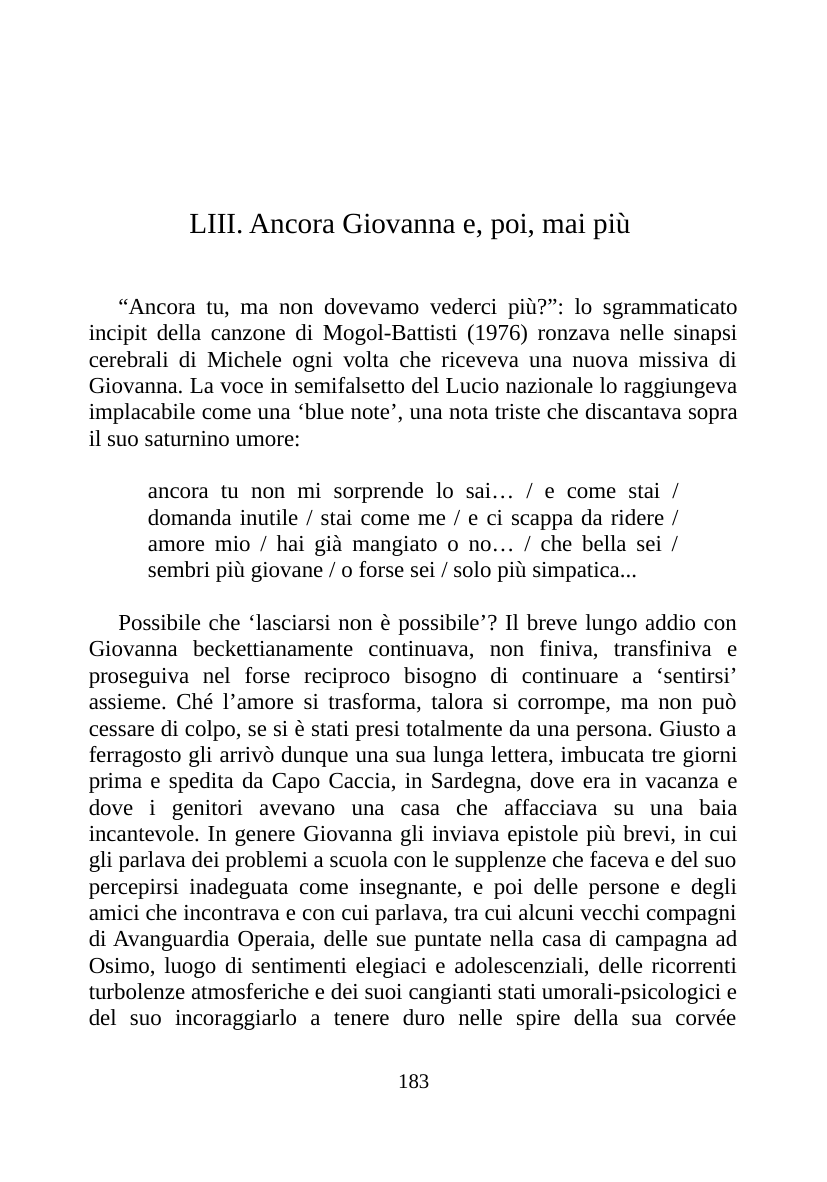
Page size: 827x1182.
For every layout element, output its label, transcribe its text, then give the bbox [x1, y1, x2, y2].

text “Ancora tu, ma non dovevamo vederci più?”: lo sgrammaticato incipit della canzone di Mogol-Battisti (1976) ronzava nelle sinapsi cerebrali di Michele ogni volta che riceveva una nuova missiva di Giovanna. La voce in semifalsetto del Lucio nazionale lo raggiungeva implacabile come una ‘blue note’, una nota triste che discantava sopra il suo saturnino umore: [88, 293, 738, 451]
text Possibile che ‘lasciarsi non è possibile’? Il breve lungo addio con Giovanna beckettianamente continuava, non finiva, transfiniva e proseguiva nel forse reciproco bisogno di continuare a ‘sentirsi’ assieme. Ché l’amore si trasforma, talora si corrompe, ma non può cessare di colpo, se si è stati presi totalmente da una persona. Giusto a ferragosto gli arrivò dunque una sua lunga lettera, imbucata tre giorni prima e spedita da Capo Caccia, in Sardegna, dove era in vacanza e dove i genitori avevano una casa che affacciava su una baia incantevole. In genere Giovanna gli inviava epistole più brevi, in cui gli parlava dei problemi a scuola con le supplenze che faceva e del suo percepirsi inadeguata come insegnante, e poi delle persone e degli amici che incontrava e con cui parlava, tra cui alcuni vecchi compagni di Avanguardia Operaia, delle sue puntate nella casa di campagna ad Osimo, luogo di sentimenti elegiaci e adolescenziali, delle ricorrenti turbolenze atmosferiche e dei suoi cangianti stati umorali-psicologici e del suo incoraggiarlo a tenere duro nelle spire della sua corvée [88, 609, 738, 1031]
subtitle LIII. Ancora Giovanna e, poi, mai più [88, 207, 738, 240]
text ancora tu non mi sorprende lo sai… / e come stai / domanda inutile / stai come me / e ci scappa da ridere / amore mio / hai già mangiato o no… / che bella sei / sembri più giovane / o forse sei / solo più simpatica... [148, 477, 679, 583]
